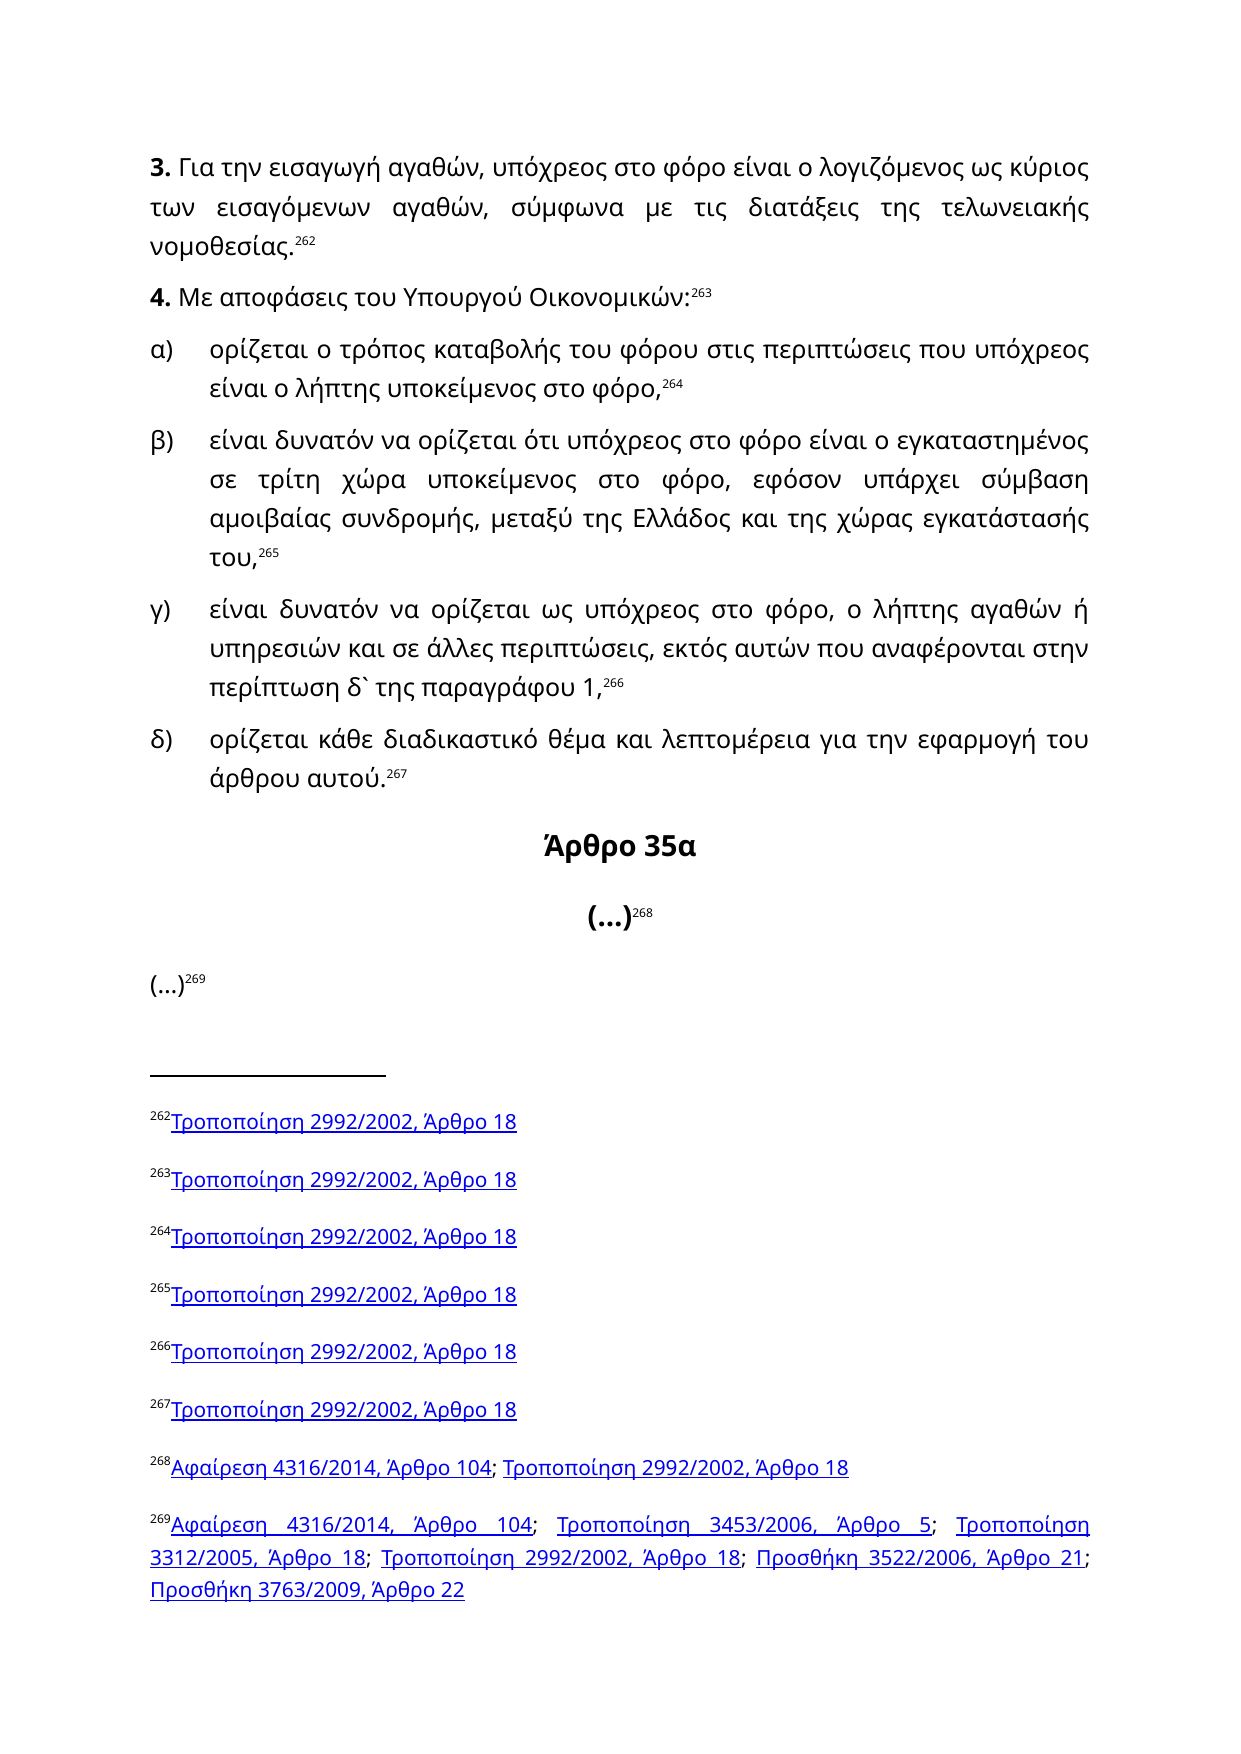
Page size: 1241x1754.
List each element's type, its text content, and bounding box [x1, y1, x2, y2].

text Αφαίρεση 4316/2014, Άρθρο 104; Τροποποίηση 2992/2002, Άρθρο 18 [150, 1453, 1090, 1481]
list δ) ορίζεται κάθε διαδικαστικό θέμα και λεπτομέρεια για την εφαρμογή του άρθρου αυτού. [150, 722, 1090, 795]
text Τροποποίηση 2992/2002, Άρθρο 18 [150, 1395, 1090, 1423]
subtitle (…) [150, 896, 1090, 935]
text 3. Για την εισαγωγή αγαθών, υπόχρεος στο φόρο είναι ο λογιζόμενος ως κύριος των εισαγόμενων αγαθών, σύμφωνα με τις διατάξεις της τελωνειακής νομοθεσίας. [150, 150, 1090, 262]
text Αφαίρεση 4316/2014, Άρθρο 104; Τροποποίηση 3453/2006, Άρθρο 5; Τροποποίηση 3312/2005, Άρθρο 18; Τροποποίηση 2992/2002, Άρθρο 18; Προσθήκη 3522/2006, Άρθρο 21; Προσθήκη 3763/2009, Άρθρο 22 [150, 1510, 1090, 1604]
text Τροποποίηση 2992/2002, Άρθρο 18 [150, 1280, 1090, 1308]
list β) είναι δυνατόν να ορίζεται ότι υπόχρεος στο φόρο είναι ο εγκαταστημένος σε τρίτη χώρα υποκείμενος στο φόρο, εφόσον υπάρχει σύμβαση αμοιβαίας συνδρομής, μεταξύ της Ελλάδος και της χώρας εγκατάστασής του, [150, 422, 1090, 574]
text (…) [150, 966, 1090, 1000]
text Τροποποίηση 2992/2002, Άρθρο 18 [150, 1165, 1090, 1193]
text 4. Με αποφάσεις του Υπουργού Οικονομικών: [150, 280, 1090, 314]
text Τροποποίηση 2992/2002, Άρθρο 18 [150, 1222, 1090, 1251]
list γ) είναι δυνατόν να ορίζεται ως υπόχρεος στο φόρο, ο λήπτης αγαθών ή υπηρεσιών και σε άλλες περιπτώσεις, εκτός αυτών που αναφέρονται στην περίπτωση δ` της παραγράφου 1, [150, 592, 1090, 704]
text Τροποποίηση 2992/2002, Άρθρο 18 [150, 1107, 1090, 1136]
subtitle Άρθρο 35α [150, 825, 1090, 865]
list α) ορίζεται ο τρόπος καταβολής του φόρου στις περιπτώσεις που υπόχρεος είναι ο λήπτης υποκείμενος στο φόρο, [150, 332, 1090, 405]
text Τροποποίηση 2992/2002, Άρθρο 18 [150, 1337, 1090, 1366]
